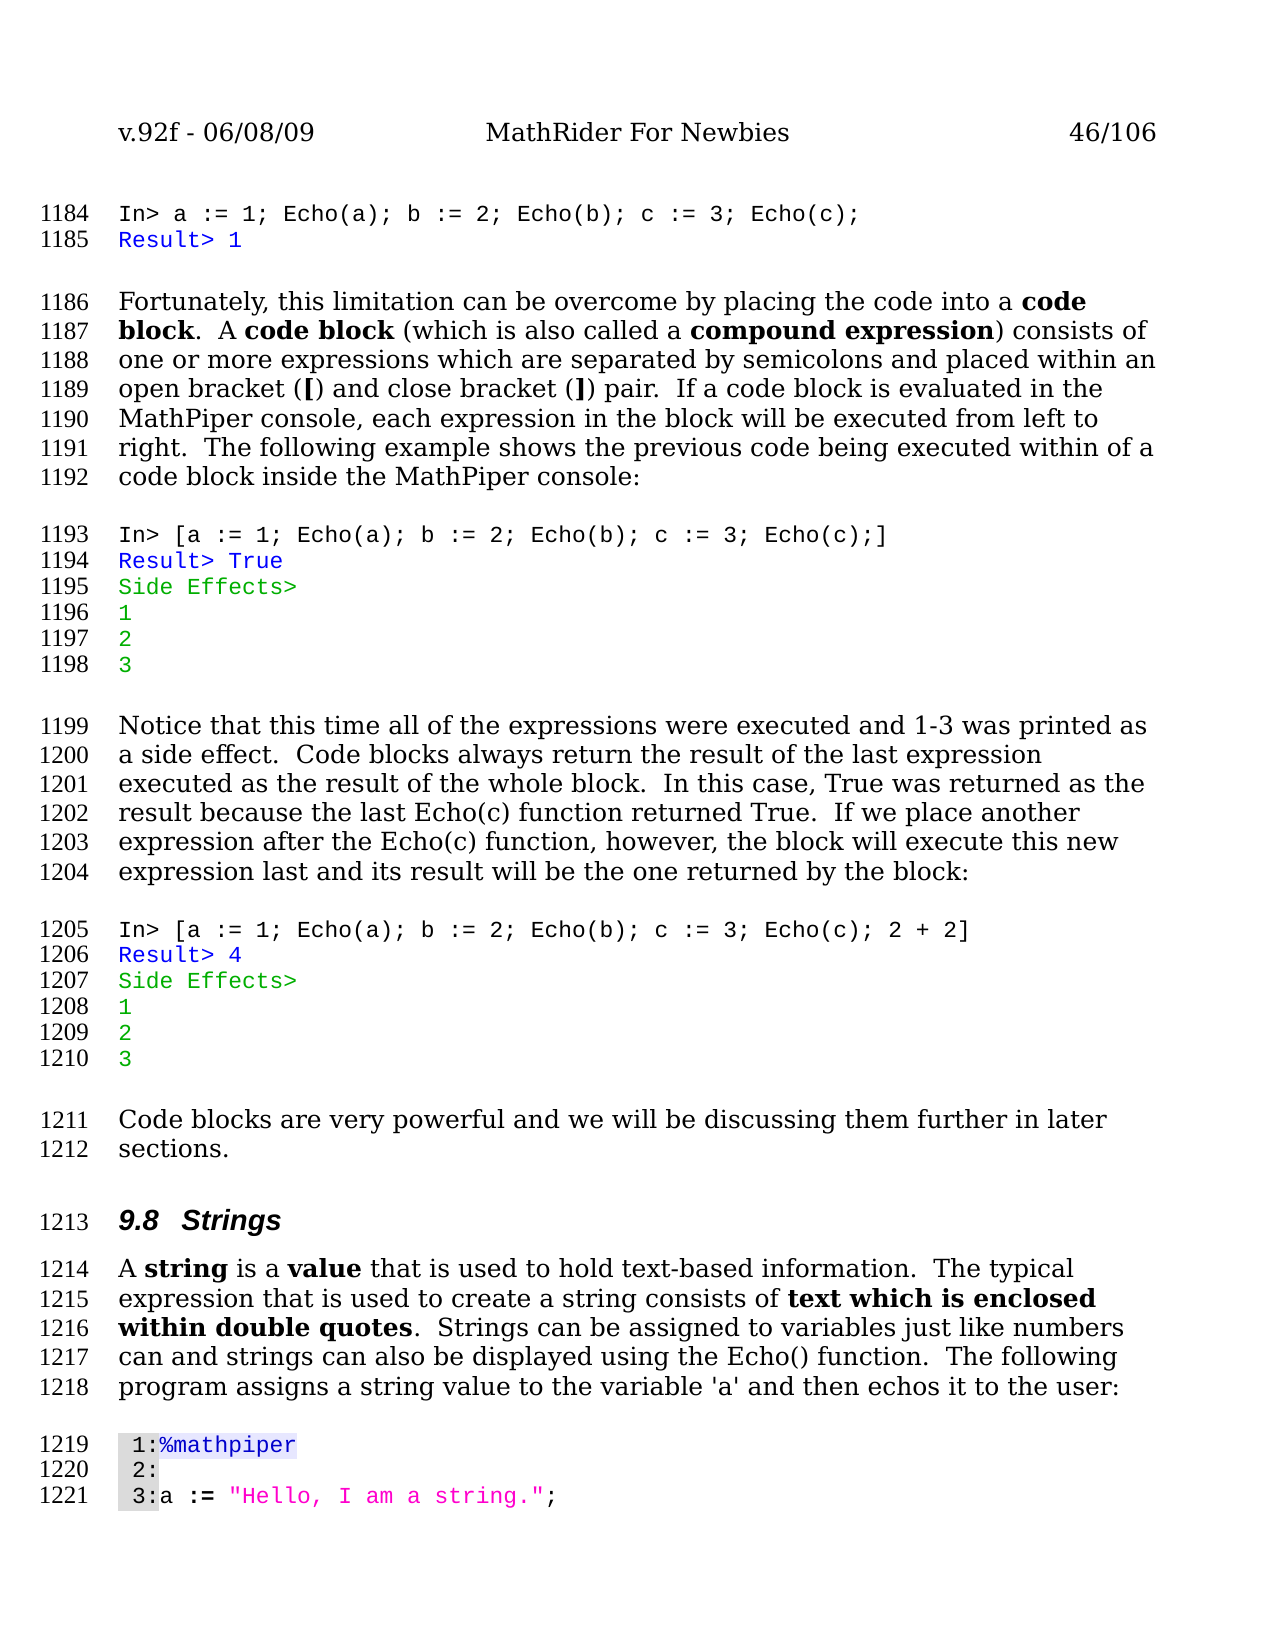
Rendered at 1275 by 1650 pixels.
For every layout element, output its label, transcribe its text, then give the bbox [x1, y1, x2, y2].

text 3 [118, 653, 1157, 679]
text In> [a := 1; Echo(a); b := 2; Echo(b); c := 3; Echo(c); 2 + 2] [118, 918, 1157, 944]
text Side Effects> [118, 575, 1157, 601]
text Side Effects> [118, 970, 1157, 996]
subtitle Strings [118, 1203, 1157, 1236]
text In> [a := 1; Echo(a); b := 2; Echo(b); c := 3; Echo(c);] [118, 523, 1157, 549]
text Notice that this time all of the expressions were executed and 1-3 was printed as a side effect. Code blocks always return the result of the last expression executed as the result of the whole block. In this case, True was returned as the result because the last Echo(c) function returned True. If we place another expression after the Echo(c) function, however, the block will execute this new expression last and its result will be the one returned by the block: [118, 711, 1157, 886]
text 1 [118, 601, 1157, 627]
text 3 [118, 1048, 1157, 1073]
text 2 [118, 627, 1157, 653]
text Result> True [118, 549, 1157, 575]
text 3:a := "Hello, I am a string."; [118, 1485, 1157, 1511]
text 2: [118, 1459, 1157, 1485]
text 2 [118, 1022, 1157, 1048]
text 1:%mathpiper [118, 1433, 1157, 1459]
text Result> 4 [118, 944, 1157, 970]
text Code blocks are very powerful and we will be discussing them further in later sections. [118, 1106, 1157, 1164]
text 1 [118, 996, 1157, 1022]
text Result> 1 [118, 229, 1157, 254]
text Fortunately, this limitation can be overcome by placing the code into a code block. A code block (which is also called a compound expression) consists of one or more expressions which are separated by semicolons and placed within an open bracket ([) and close bracket (]) pair. If a code block is evaluated in the MathPiper console, each expression in the block will be executed from left to right. The following example shows the previous code being executed within of a code block inside the MathPiper console: [118, 287, 1157, 491]
text A string is a value that is used to hold text-based information. The typical expression that is used to create a string consists of text which is enclosed within double quotes. Strings can be assigned to variables just like numbers can and strings can also be displayed using the Echo() function. The following program assigns a string value to the variable 'a' and then echos it to the user: [118, 1254, 1157, 1401]
text In> a := 1; Echo(a); b := 2; Echo(b); c := 3; Echo(c); [118, 203, 1157, 229]
